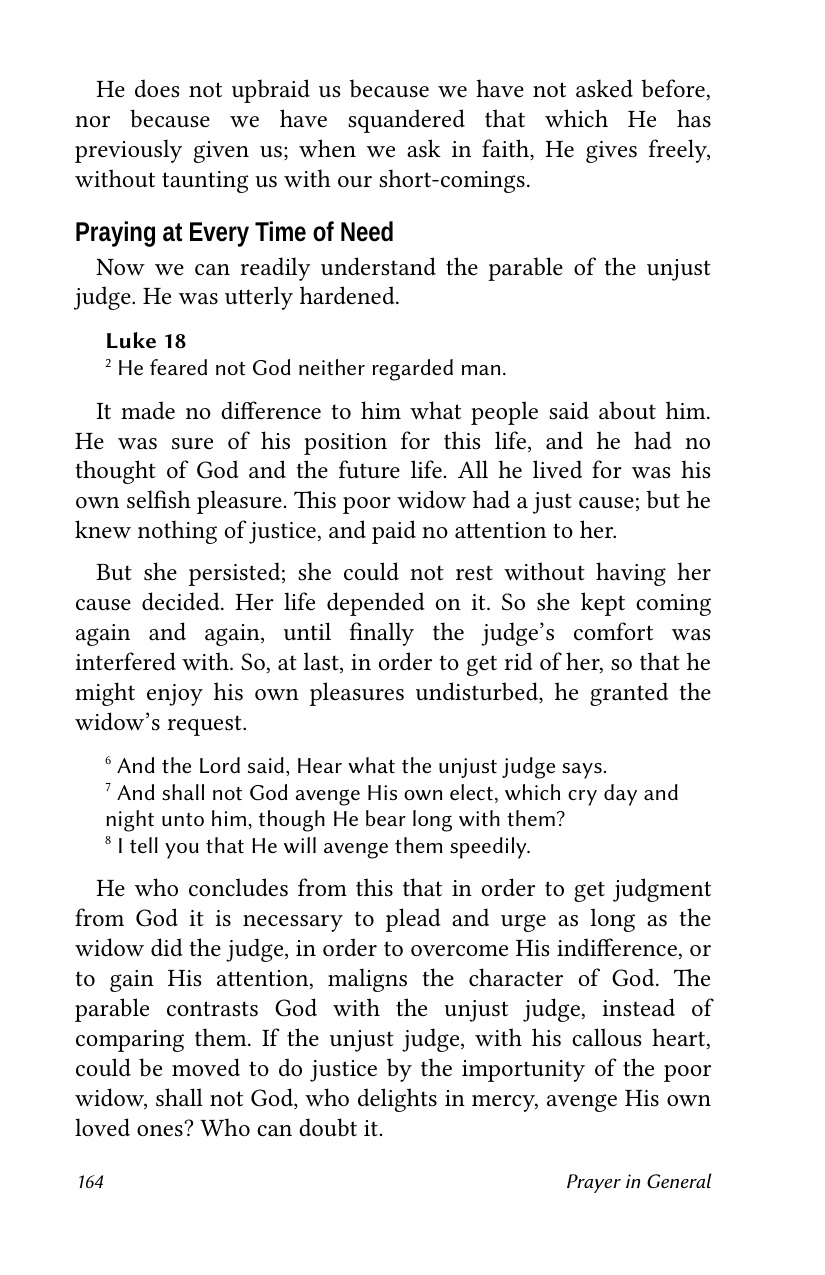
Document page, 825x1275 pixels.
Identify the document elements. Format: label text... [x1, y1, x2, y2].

text 6 And the Lord said, Hear what the unjust judge says. [105, 753, 682, 779]
text 2 He feared not God neither regarded man. [105, 355, 682, 381]
subtitle Praying at Every Time of Need [75, 216, 712, 247]
text He who concludes from this that in order to get judgment from God it is necessary to plead and urge as long as the widow did the judge, in order to overcome His indifference, or to gain His attention, maligns the character of God. The parable contrasts God with the unjust judge, instead of comparing them. If the unjust judge, with his callous heart, could be moved to do justice by the importunity of the poor widow, shall not God, who delights in mercy, avenge His own loved ones? Who can doubt it. [75, 874, 712, 1142]
text Luke 18 [105, 327, 712, 354]
text 7 And shall not God avenge His own elect, which cry day and night unto him, though He bear long with them? [105, 779, 682, 832]
text Now we can readily understand the parable of the unjust judge. He was utterly hardened. [75, 253, 712, 311]
text It made no difference to him what people said about him. He was sure of his position for this life, and he had no thought of God and the future life. All he lived for was his own selfish pleasure. This poor widow had a just cause; but he knew nothing of justice, and paid no attention to her. [75, 397, 712, 545]
text 8 I tell you that He will avenge them speedily. [105, 833, 682, 859]
text But she persisted; she could not rest without having her cause decided. Her life depended on it. So she kept coming again and again, until finally the judge’s comfort was interfered with. So, at last, in order to get rid of her, so that he might enjoy his own pleasures undisturbed, he granted the widow’s request. [75, 558, 712, 736]
text He does not upbraid us because we have not asked before, nor because we have squandered that which He has previously given us; when we ask in faith, He gives freely, without taunting us with our short-comings. [75, 75, 712, 193]
